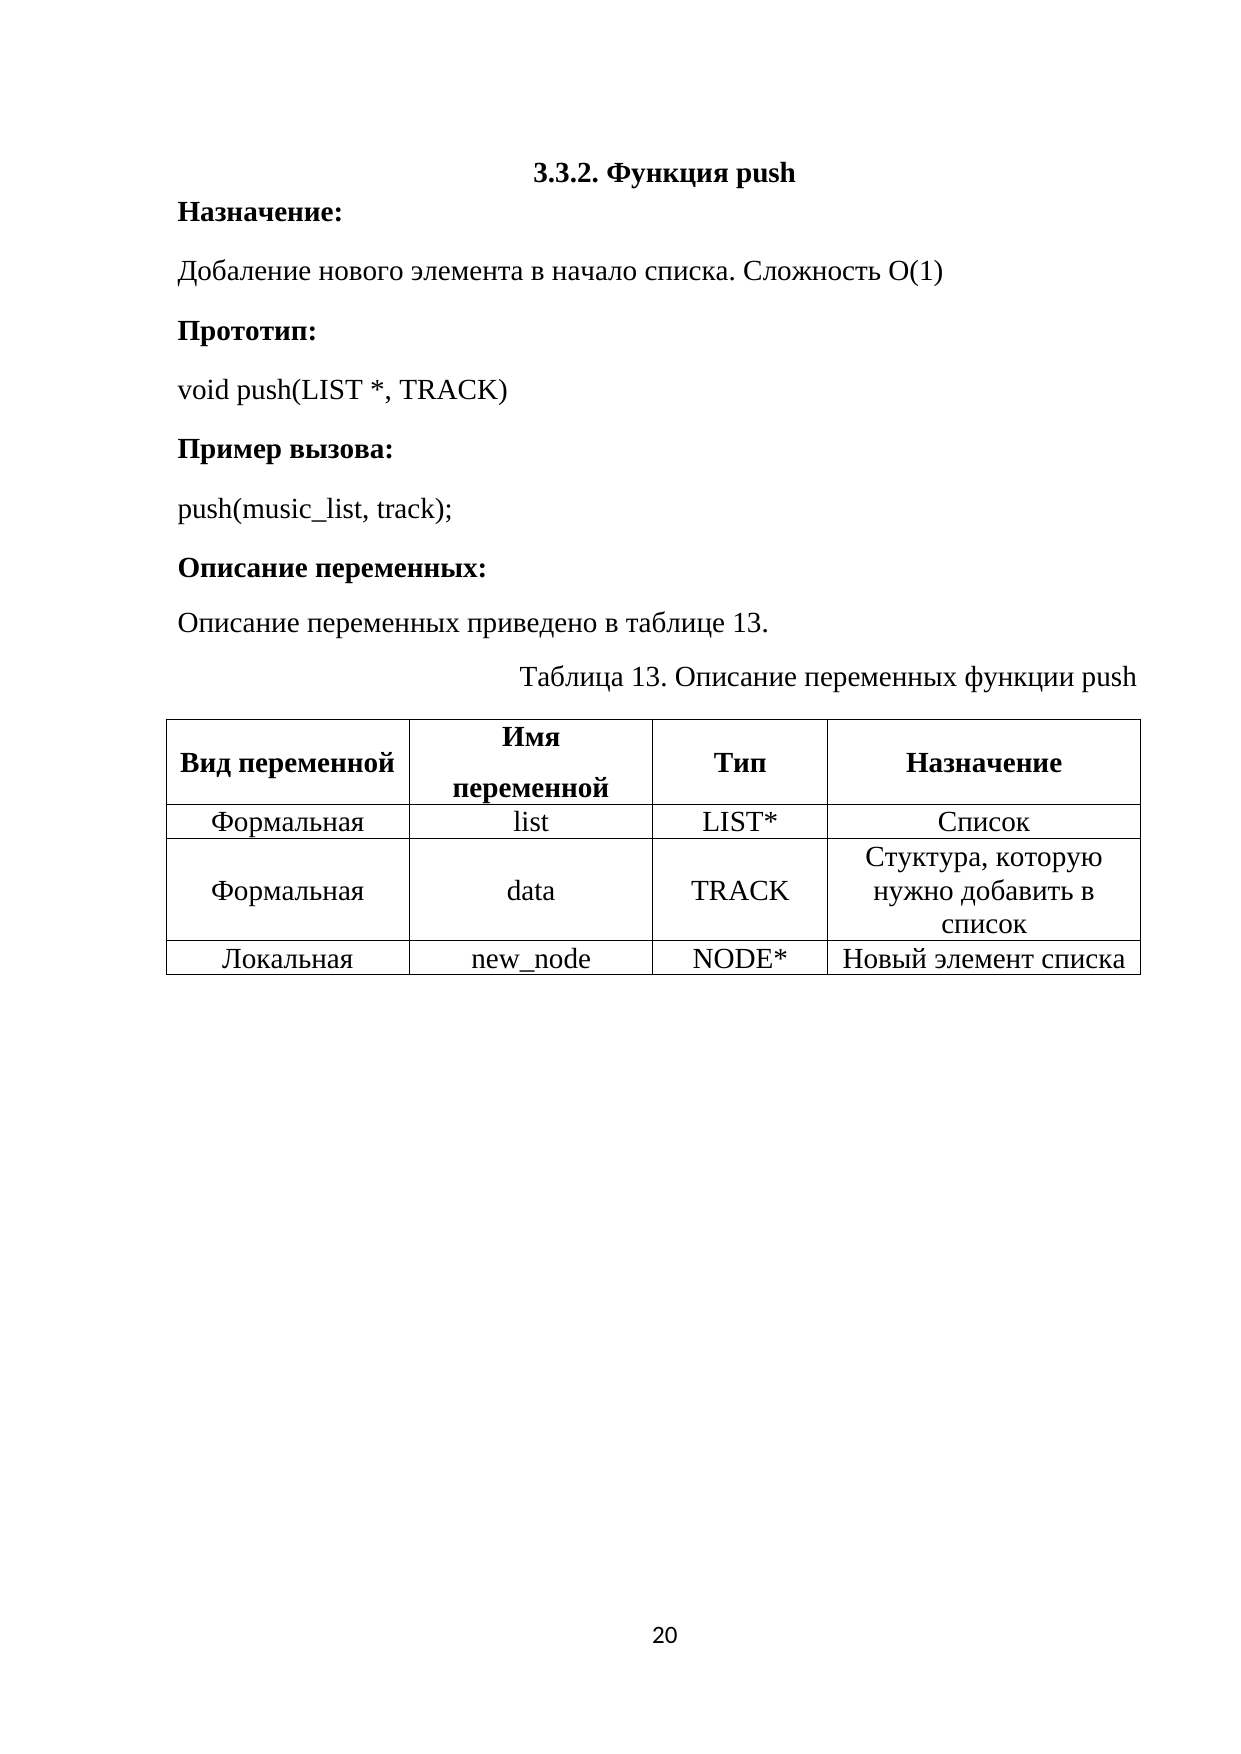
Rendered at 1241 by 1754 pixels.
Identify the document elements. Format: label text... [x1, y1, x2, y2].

subtitle 3.3.2. Функция push [177, 156, 1152, 189]
table_cell NODE* [653, 941, 827, 974]
table_cell new_node [410, 941, 652, 974]
text Добаление нового элемента в начало списка. Сложность O(1) [177, 253, 1152, 287]
table_cell Локальная [167, 941, 409, 974]
text void push(LIST *, TRACK) [177, 372, 1152, 406]
table_header Тип [653, 720, 827, 803]
text Прототип: [177, 313, 1152, 346]
text Описание переменных: [177, 550, 1152, 584]
table_cell Новый элемент списка [828, 941, 1140, 974]
text Назначение: [177, 194, 1152, 228]
table_cell Формальная [167, 839, 409, 940]
table_cell LIST* [653, 805, 827, 838]
text Таблица 13. Описание переменных функции push [177, 659, 1137, 693]
table_header Имя переменной [410, 720, 652, 803]
table_cell data [410, 839, 652, 940]
table_cell list [410, 805, 652, 838]
text Описание переменных приведено в таблице 13. [177, 605, 1152, 638]
table_cell Стуктура, которую нужно добавить в список [828, 839, 1140, 940]
table_cell Список [828, 805, 1140, 838]
table_header Вид переменной [167, 720, 409, 803]
table_header Назначение [828, 720, 1140, 803]
table_cell TRACK [653, 839, 827, 940]
text push(music_list, track); [177, 491, 1152, 524]
text Пример вызова: [177, 432, 1152, 465]
table_cell Формальная [167, 805, 409, 838]
